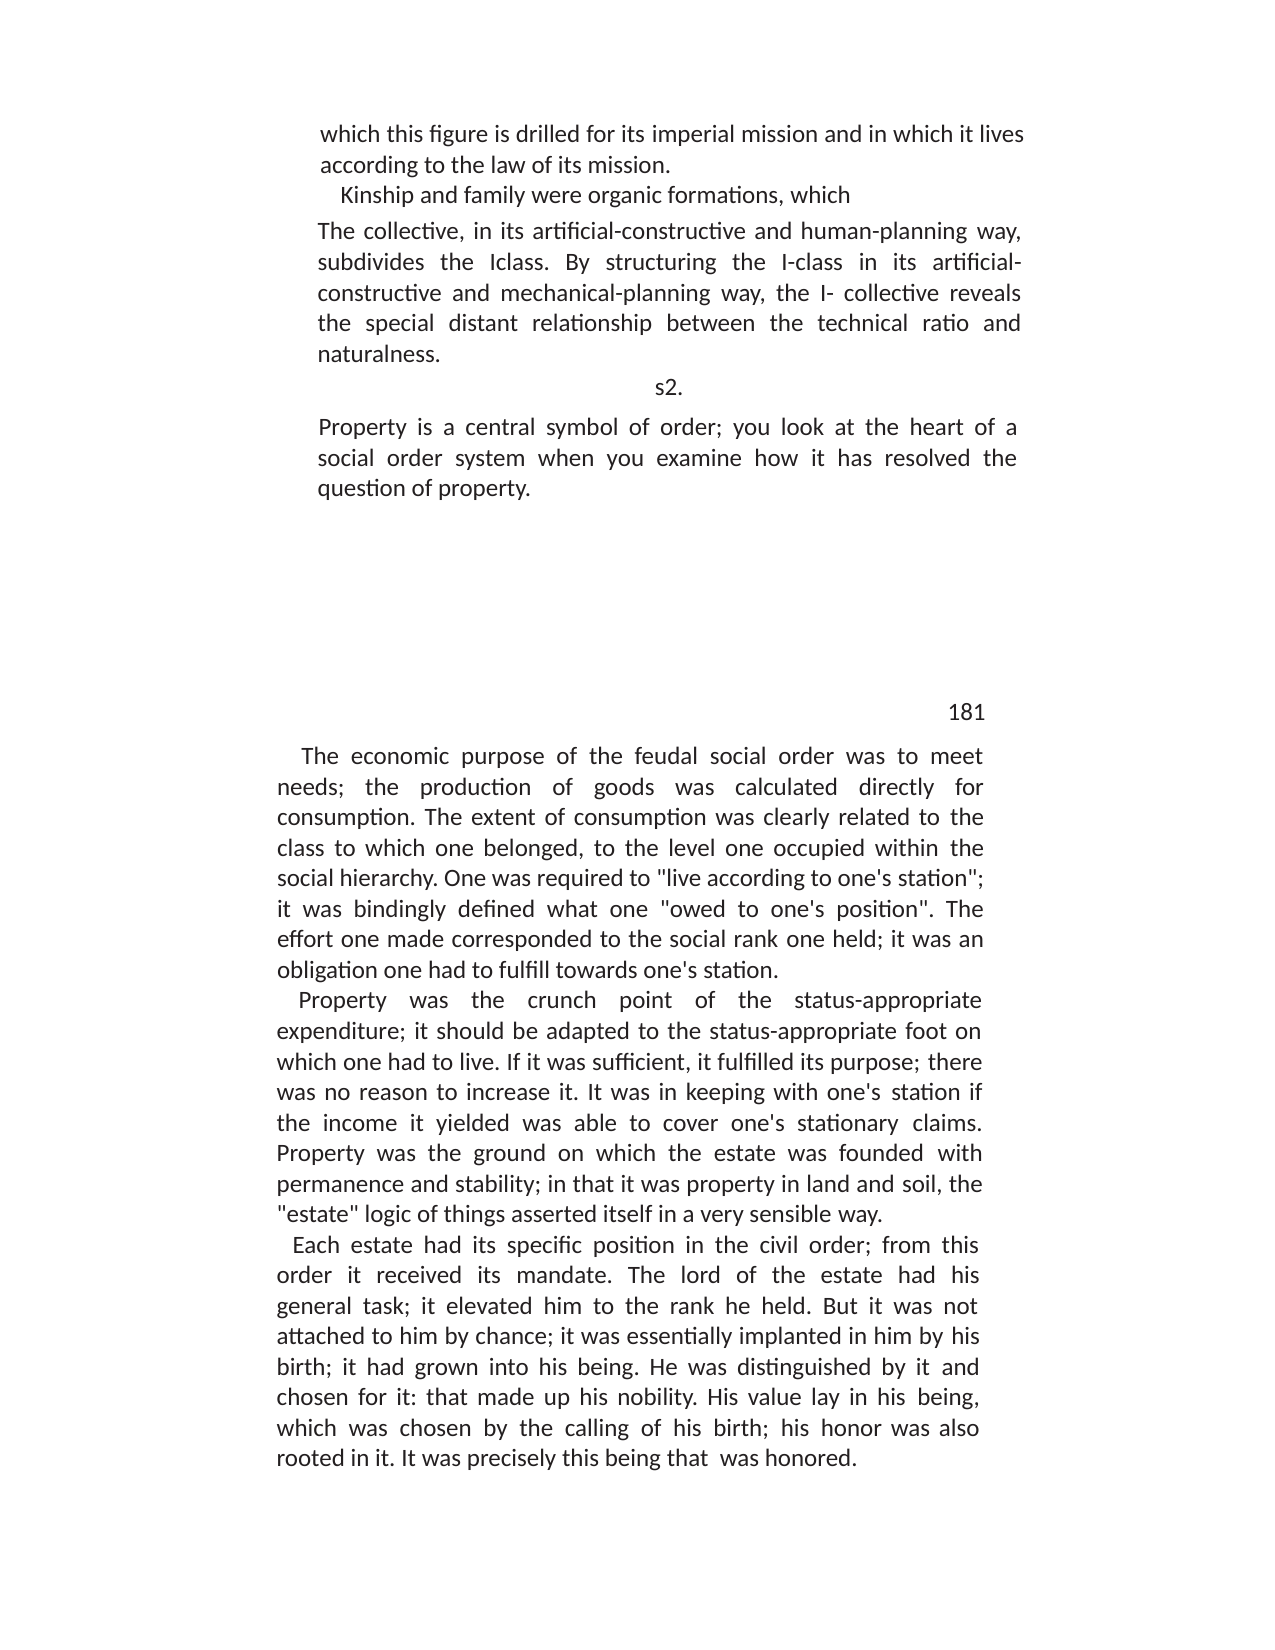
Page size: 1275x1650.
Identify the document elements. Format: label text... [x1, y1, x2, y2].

text Property was the crunch point of the status-appropriate expenditure; it should be adapted to the status-appropriate foot on which one had to live. If it was sufficient, it fulfilled its purpose; there was no reason to increase it. It was in keeping with one's station if the income it yielded was able to cover one's stationary claims. Property was the ground on which the estate was founded with permanence and stability; in that it was property in land and soil, the "estate" logic of things asserted itself in a very sensible way. [276, 985, 982, 1229]
text which this figure is drilled for its imperial mission and in which it lives according to the law of its mission. [320, 118, 1025, 179]
text The collective, in its artificial-constructive and human-planning way, subdivides the Iclass. By structuring the I-class in its artificial-constructive and mechanical-planning way, the I- collective reveals the special distant relationship between the technical ratio and naturalness. [317, 215, 1021, 369]
text 181 [118, 696, 985, 727]
text s2. [280, 371, 1057, 402]
text Property is a central symbol of order; you look at the heart of a social order system when you examine how it has resolved the question of property. [317, 411, 1018, 503]
text Kinship and family were organic formations, which [340, 179, 1157, 210]
text The economic purpose of the feudal social order was to meet needs; the production of goods was calculated directly for consumption. The extent of consumption was clearly related to the class to which one belonged, to the level one occupied within the social hierarchy. One was required to "live according to one's station"; it was bindingly defined what one "owed to one's position". The effort one made corresponded to the social rank one held; it was an obligation one had to fulfill towards one's station. [277, 741, 984, 985]
text Each estate had its specific position in the civil order; from this order it received its mandate. The lord of the estate had his general task; it elevated him to the rank he held. But it was not attached to him by chance; it was essentially implanted in him by his birth; it had grown into his being. He was distinguished by it and chosen for it: that made up his nobility. His value lay in his being, which was chosen by the calling of his birth; his honor was also rooted in it. It was precisely this being that was honored. [276, 1229, 980, 1473]
